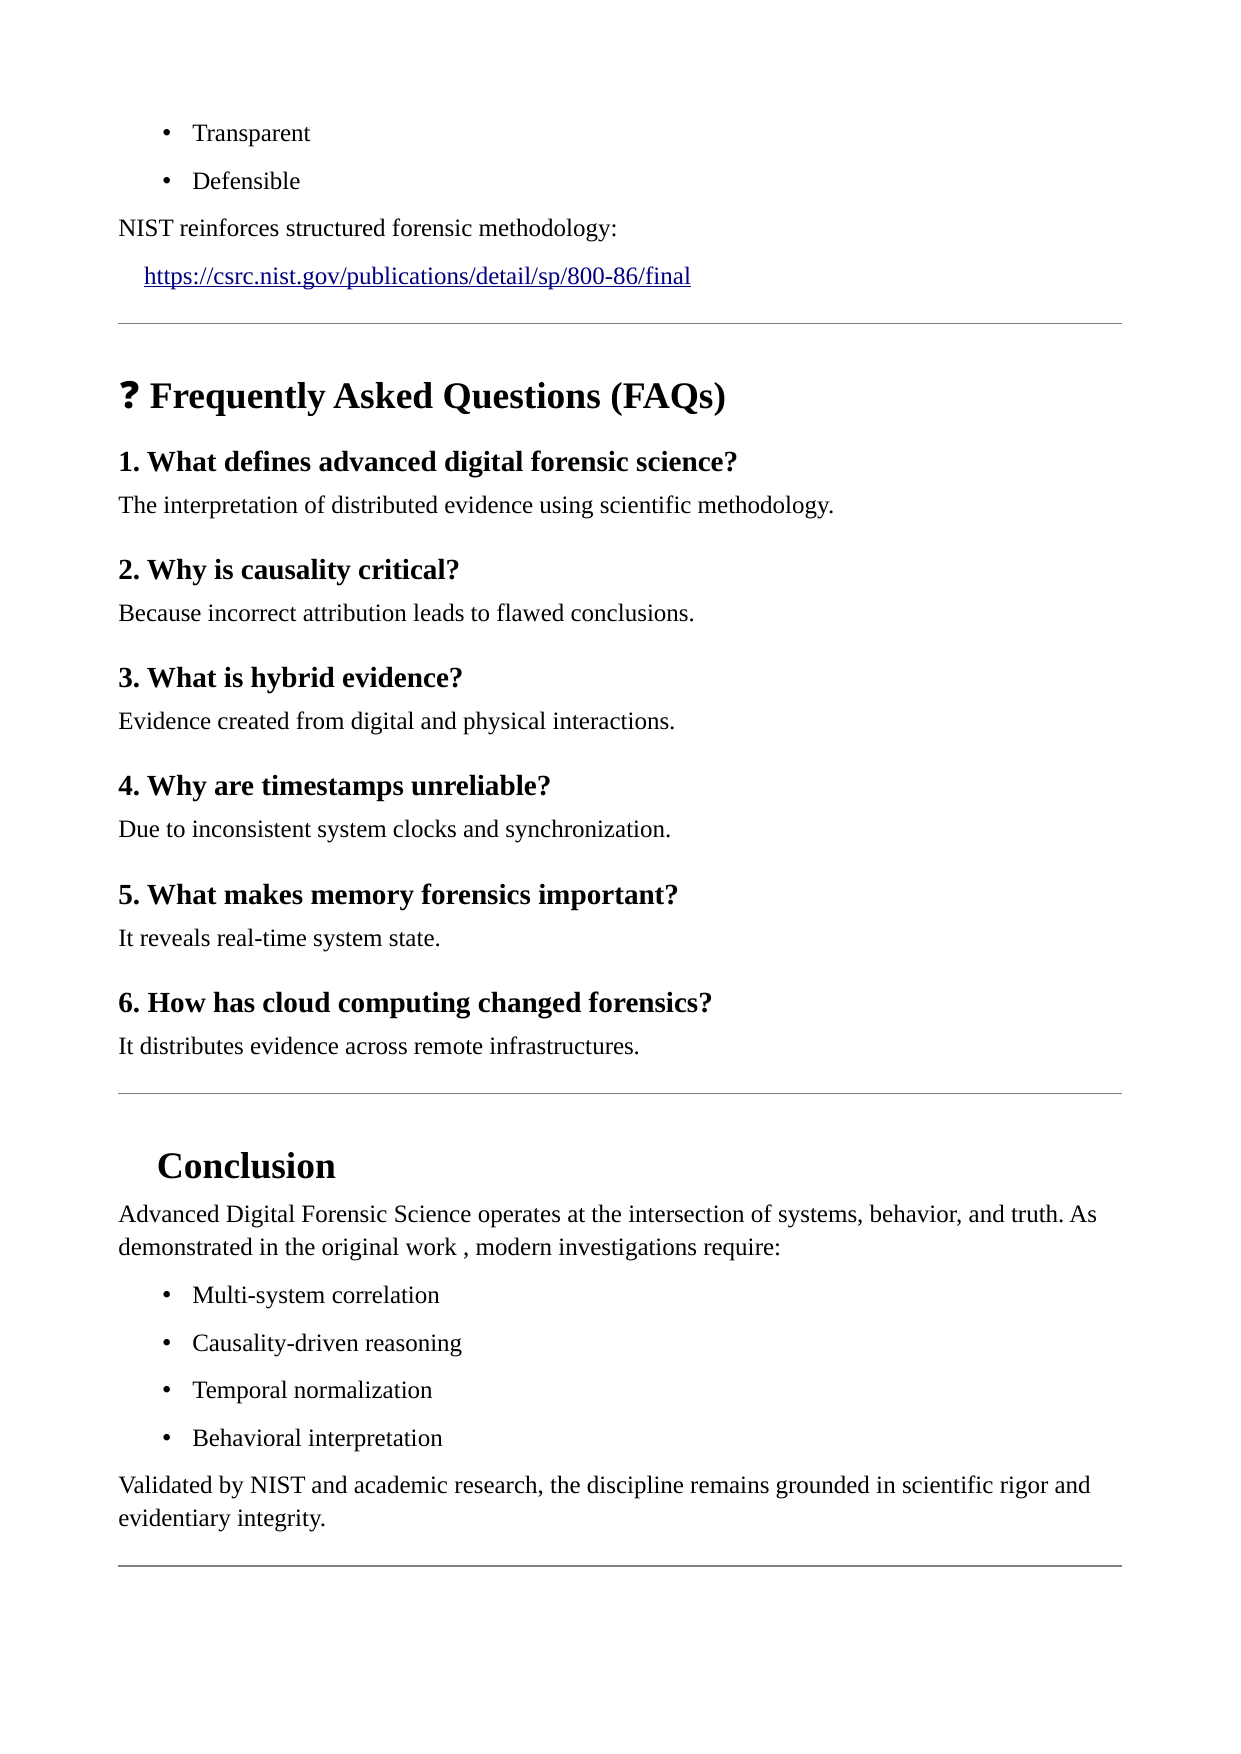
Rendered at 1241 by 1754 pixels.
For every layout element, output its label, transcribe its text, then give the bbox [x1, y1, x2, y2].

subtitle 3. What is hybrid evidence? [118, 660, 1122, 694]
subtitle 6. How has cloud computing changed forensics? [118, 985, 1122, 1018]
text NIST reinforces structured forensic methodology: [118, 213, 1122, 242]
list Causality-driven reasoning [162, 1328, 1122, 1356]
text The interpretation of distributed evidence using scientific methodology. [118, 490, 1122, 519]
text Evidence created from digital and physical interactions. [118, 706, 1122, 735]
list Transparent [162, 118, 1122, 147]
subtitle ❓ Frequently Asked Questions (FAQs) [118, 374, 1122, 417]
list Behavioral interpretation [162, 1423, 1122, 1452]
text It distributes evidence across remote infrastructures. [118, 1031, 1122, 1060]
text Advanced Digital Forensic Science operates at the intersection of systems, behavior, and truth. As demonstrated in the original work , modern investigations require: [118, 1199, 1122, 1261]
list Temporal normalization [162, 1375, 1122, 1404]
subtitle ✅ Conclusion [118, 1144, 1122, 1187]
subtitle 1. What defines advanced digital forensic science? [118, 444, 1122, 477]
text Validated by NIST and academic research, the discipline remains grounded in scientific rigor and evidentiary integrity. [118, 1470, 1122, 1532]
text Because incorrect attribution leads to flawed conclusions. [118, 598, 1122, 627]
text It reveals real-time system state. [118, 923, 1122, 952]
subtitle 2. Why is causality critical? [118, 552, 1122, 586]
text 🔗 https://csrc.nist.gov/publications/detail/sp/800-86/final [118, 261, 1122, 290]
list Multi-system correlation [162, 1280, 1122, 1309]
text Due to inconsistent system clocks and synchronization. [118, 814, 1122, 843]
subtitle 5. What makes memory forensics important? [118, 877, 1122, 910]
list Defensible [162, 166, 1122, 194]
subtitle 4. Why are timestamps unreliable? [118, 768, 1122, 802]
